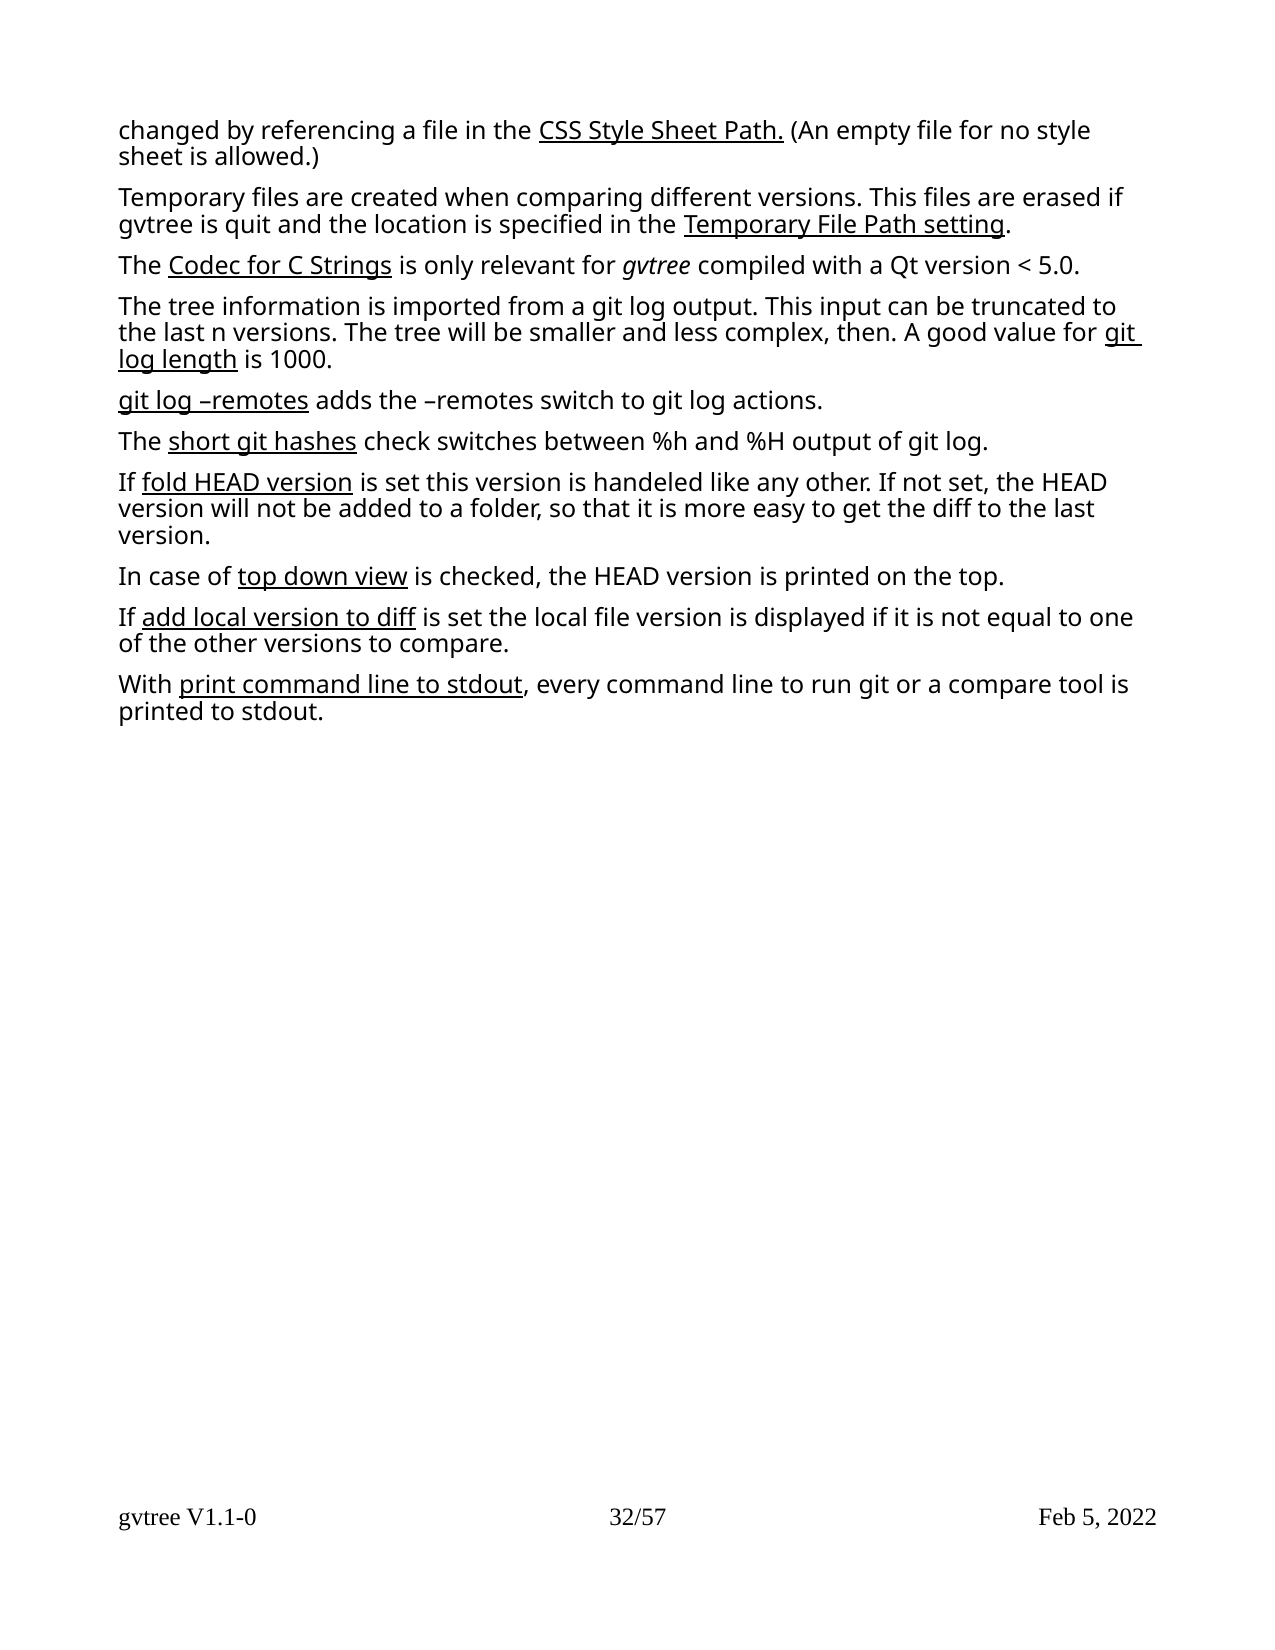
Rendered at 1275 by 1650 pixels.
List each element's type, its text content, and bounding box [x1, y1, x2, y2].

text The short git hashes check switches between %h and %H output of git log. [118, 429, 1157, 456]
text git log –remotes adds the –remotes switch to git log actions. [118, 388, 1157, 414]
text If add local version to diff is set the local file version is displayed if it is not equal to one of the other versions to compare. [118, 605, 1157, 658]
text In case of top down view is checked, the HEAD version is printed on the top. [118, 564, 1157, 591]
text If fold HEAD version is set this version is handeled like any other. If not set, the HEAD version will not be added to a folder, so that it is more easy to get the diff to the last version. [118, 470, 1157, 549]
text Temporary files are created when comparing different versions. This files are erased if gvtree is quit and the location is specified in the Temporary File Path setting. [118, 186, 1157, 238]
text The tree information is imported from a git log output. This input can be truncated to the last n versions. The tree will be smaller and less complex, then. A good value for git log length is 1000. [118, 294, 1157, 373]
text The Codec for C Strings is only relevant for gvtree compiled with a Qt version < 5.0. [118, 253, 1157, 279]
text changed by referencing a file in the CSS Style Sheet Path. (An empty file for no style sheet is allowed.) [118, 118, 1157, 171]
text With print command line to stdout, every command line to run git or a compare tool is printed to stdout. [118, 673, 1157, 726]
